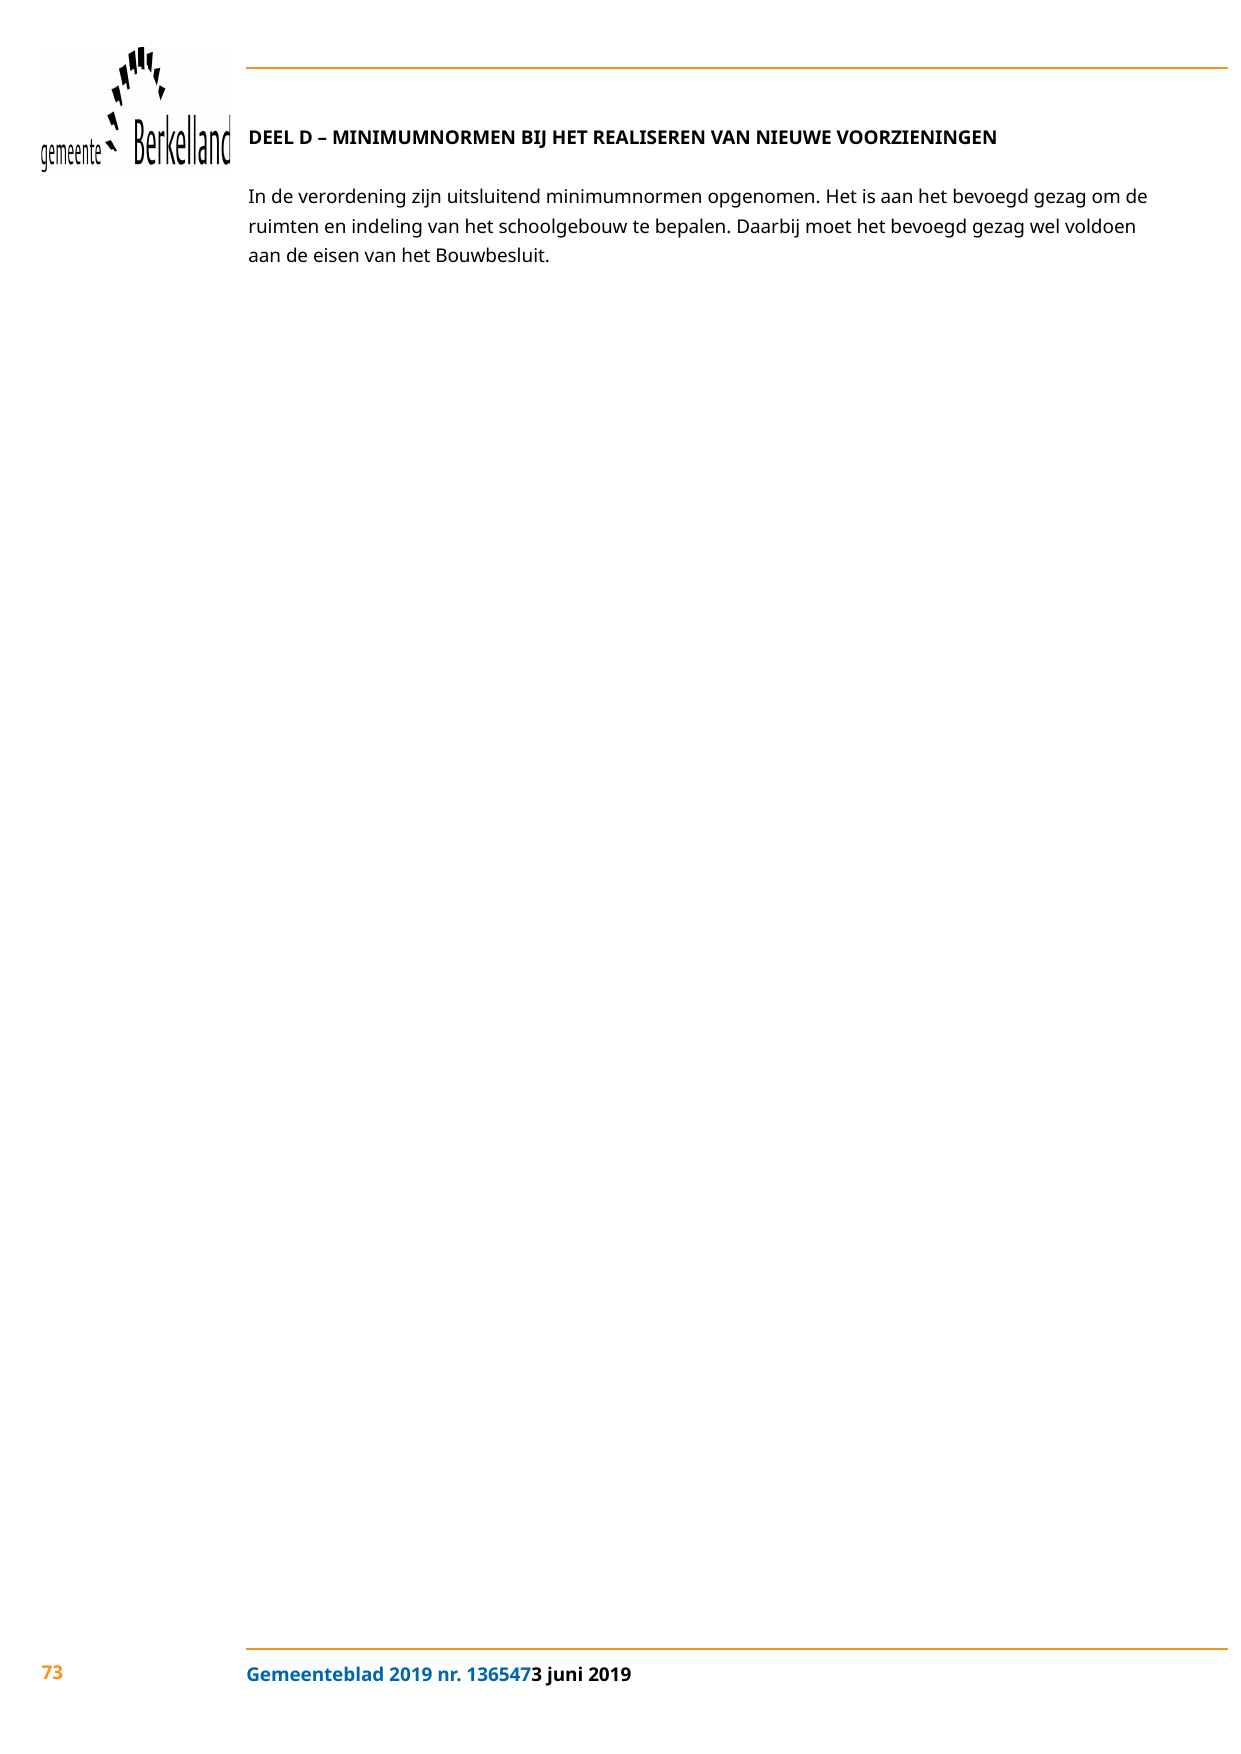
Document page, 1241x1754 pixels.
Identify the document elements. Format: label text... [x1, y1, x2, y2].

picture [41, 47, 231, 172]
text In de verordening zijn uitsluitend minimumnormen opgenomen. Het is aan het bevoegd gezag om de ruimten en indeling van het schoolgebouw te bepalen. Daarbij moet het bevoegd gezag wel voldoen aan de eisen van het Bouwbesluit. [248, 183, 1152, 268]
text DEEL D – MINIMUMNORMEN BIJ HET REALISEREN VAN NIEUWE VOORZIENINGEN [248, 124, 1152, 150]
